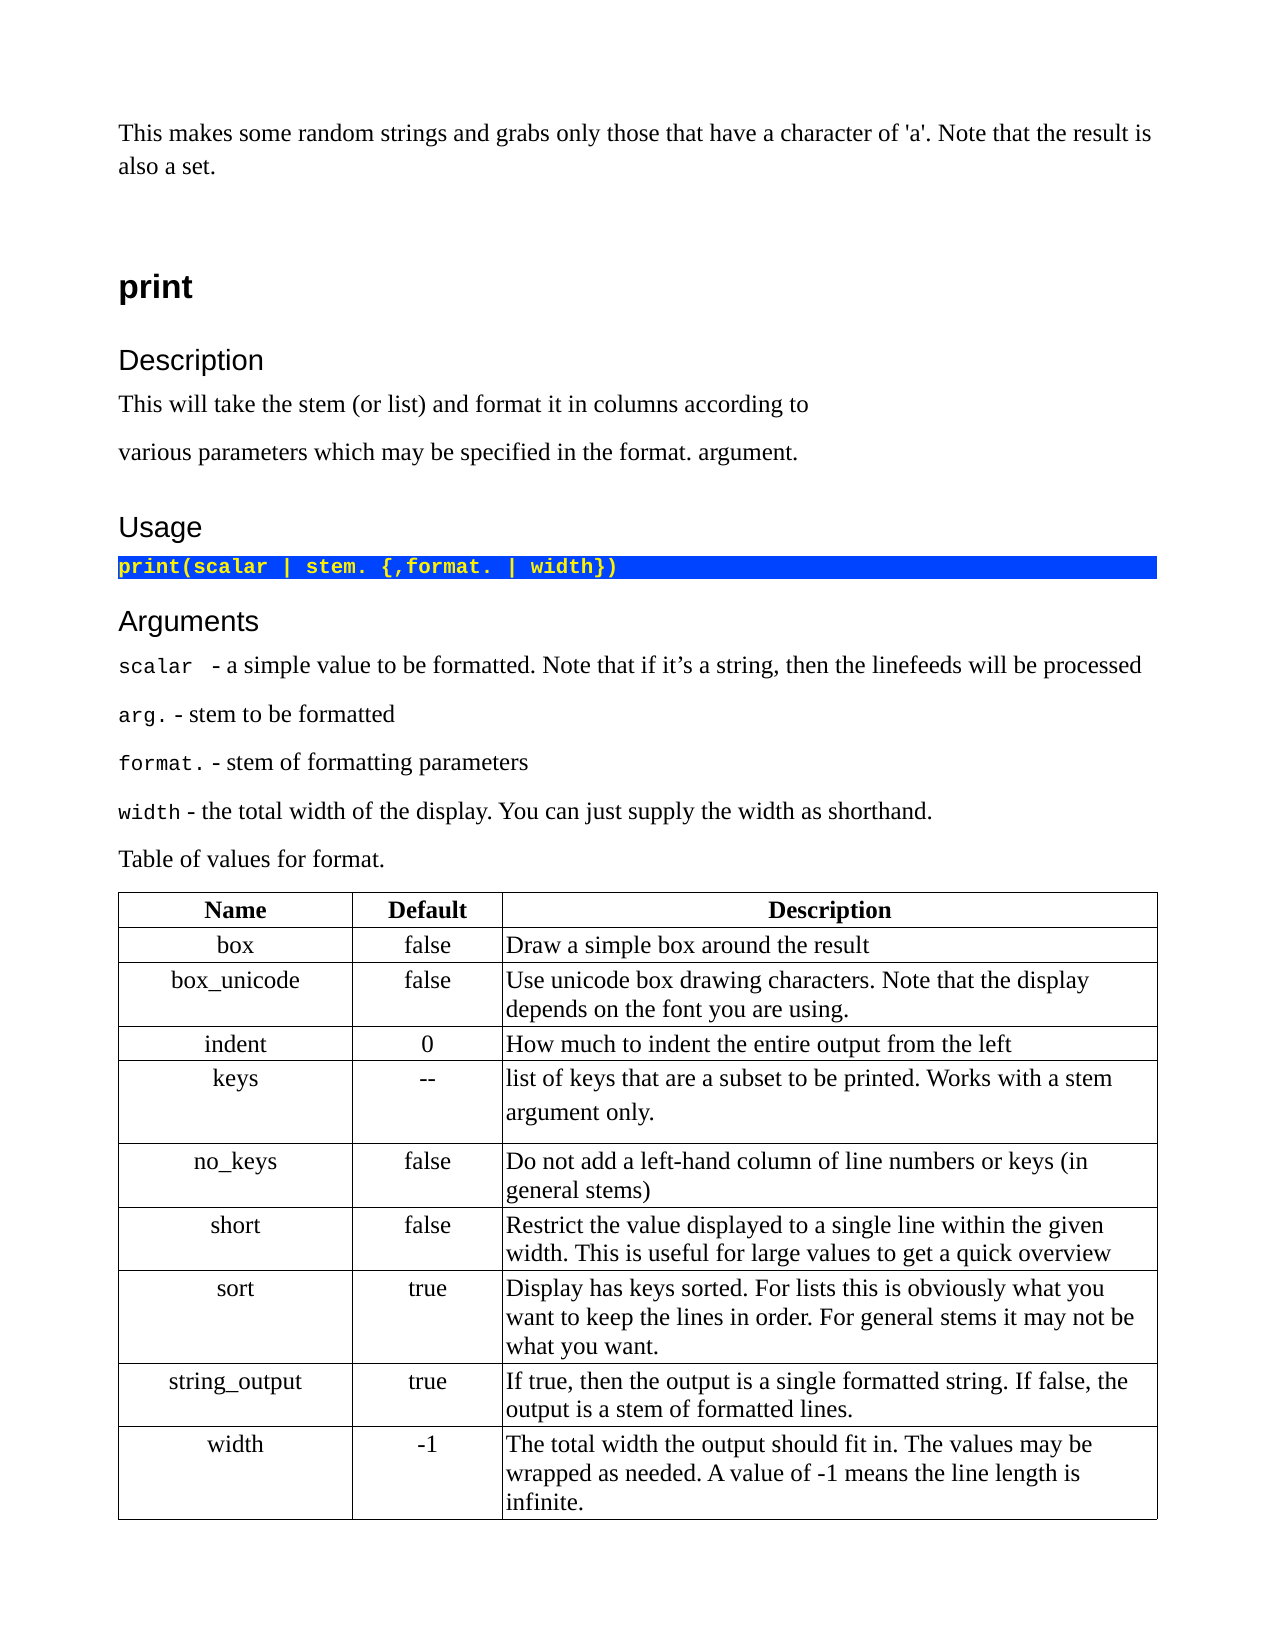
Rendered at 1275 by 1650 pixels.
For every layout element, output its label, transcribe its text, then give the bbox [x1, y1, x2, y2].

table_cell -- [353, 1061, 502, 1143]
text Table of values for format. [118, 844, 1157, 873]
subtitle Usage [118, 509, 1157, 543]
subtitle Arguments [118, 604, 1157, 638]
table_cell short [119, 1208, 352, 1270]
table_cell 0 [353, 1027, 502, 1060]
text scalar - a simple value to be formatted. Note that if it’s a string, then the linefeeds will be processed [118, 650, 1157, 680]
table_cell width [119, 1427, 352, 1519]
table_cell sort [119, 1271, 352, 1363]
text width - the total width of the display. You can just supply the width as shorthand. [118, 796, 1157, 826]
table_cell box [119, 928, 352, 962]
text arg. - stem to be formatted [118, 699, 1157, 728]
table_cell keys [119, 1061, 352, 1143]
table_cell false [353, 1208, 502, 1270]
table_cell Use unicode box drawing characters. Note that the display depends on the font you are using. [503, 963, 1157, 1026]
table_cell Display has keys sorted. For lists this is obviously what you want to keep the lines in order. For general stems it may not be what you want. [503, 1271, 1157, 1363]
table_cell true [353, 1364, 502, 1426]
table_cell string_output [119, 1364, 352, 1426]
table_cell How much to indent the entire output from the left [503, 1027, 1157, 1060]
table_cell Draw a simple box around the result [503, 928, 1157, 962]
table_cell list of keys that are a subset to be printed. Works with a stem argument only. [503, 1061, 1157, 1143]
subtitle print [118, 267, 1157, 306]
text This will take the stem (or list) and format it in columns according to [118, 389, 1157, 418]
text various parameters which may be specified in the format. argument. [118, 437, 1157, 466]
text format. - stem of formatting parameters [118, 747, 1157, 777]
table_cell no_keys [119, 1144, 352, 1207]
table_cell false [353, 928, 502, 962]
subtitle Description [118, 343, 1157, 377]
table_cell indent [119, 1027, 352, 1060]
table_cell false [353, 963, 502, 1026]
table_cell If true, then the output is a single formatted string. If false, the output is a stem of formatted lines. [503, 1364, 1157, 1426]
table_cell true [353, 1271, 502, 1363]
table_cell The total width the output should fit in. The values may be wrapped as needed. A value of -1 means the line length is infinite. [503, 1427, 1157, 1519]
table_cell -1 [353, 1427, 502, 1519]
table_cell box_unicode [119, 963, 352, 1026]
table_cell Do not add a left-hand column of line numbers or keys (in general stems) [503, 1144, 1157, 1207]
table_cell false [353, 1144, 502, 1207]
table_cell Restrict the value displayed to a single line within the given width. This is useful for large values to get a quick overview [503, 1208, 1157, 1270]
text print(scalar | stem. {,format. | width}) [118, 556, 1157, 579]
table_header Default [353, 893, 502, 927]
table_header Description [503, 893, 1157, 927]
table_header Name [119, 893, 352, 927]
text This makes some random strings and grabs only those that have a character of 'a'. Note that the result is also a set. [118, 118, 1157, 180]
